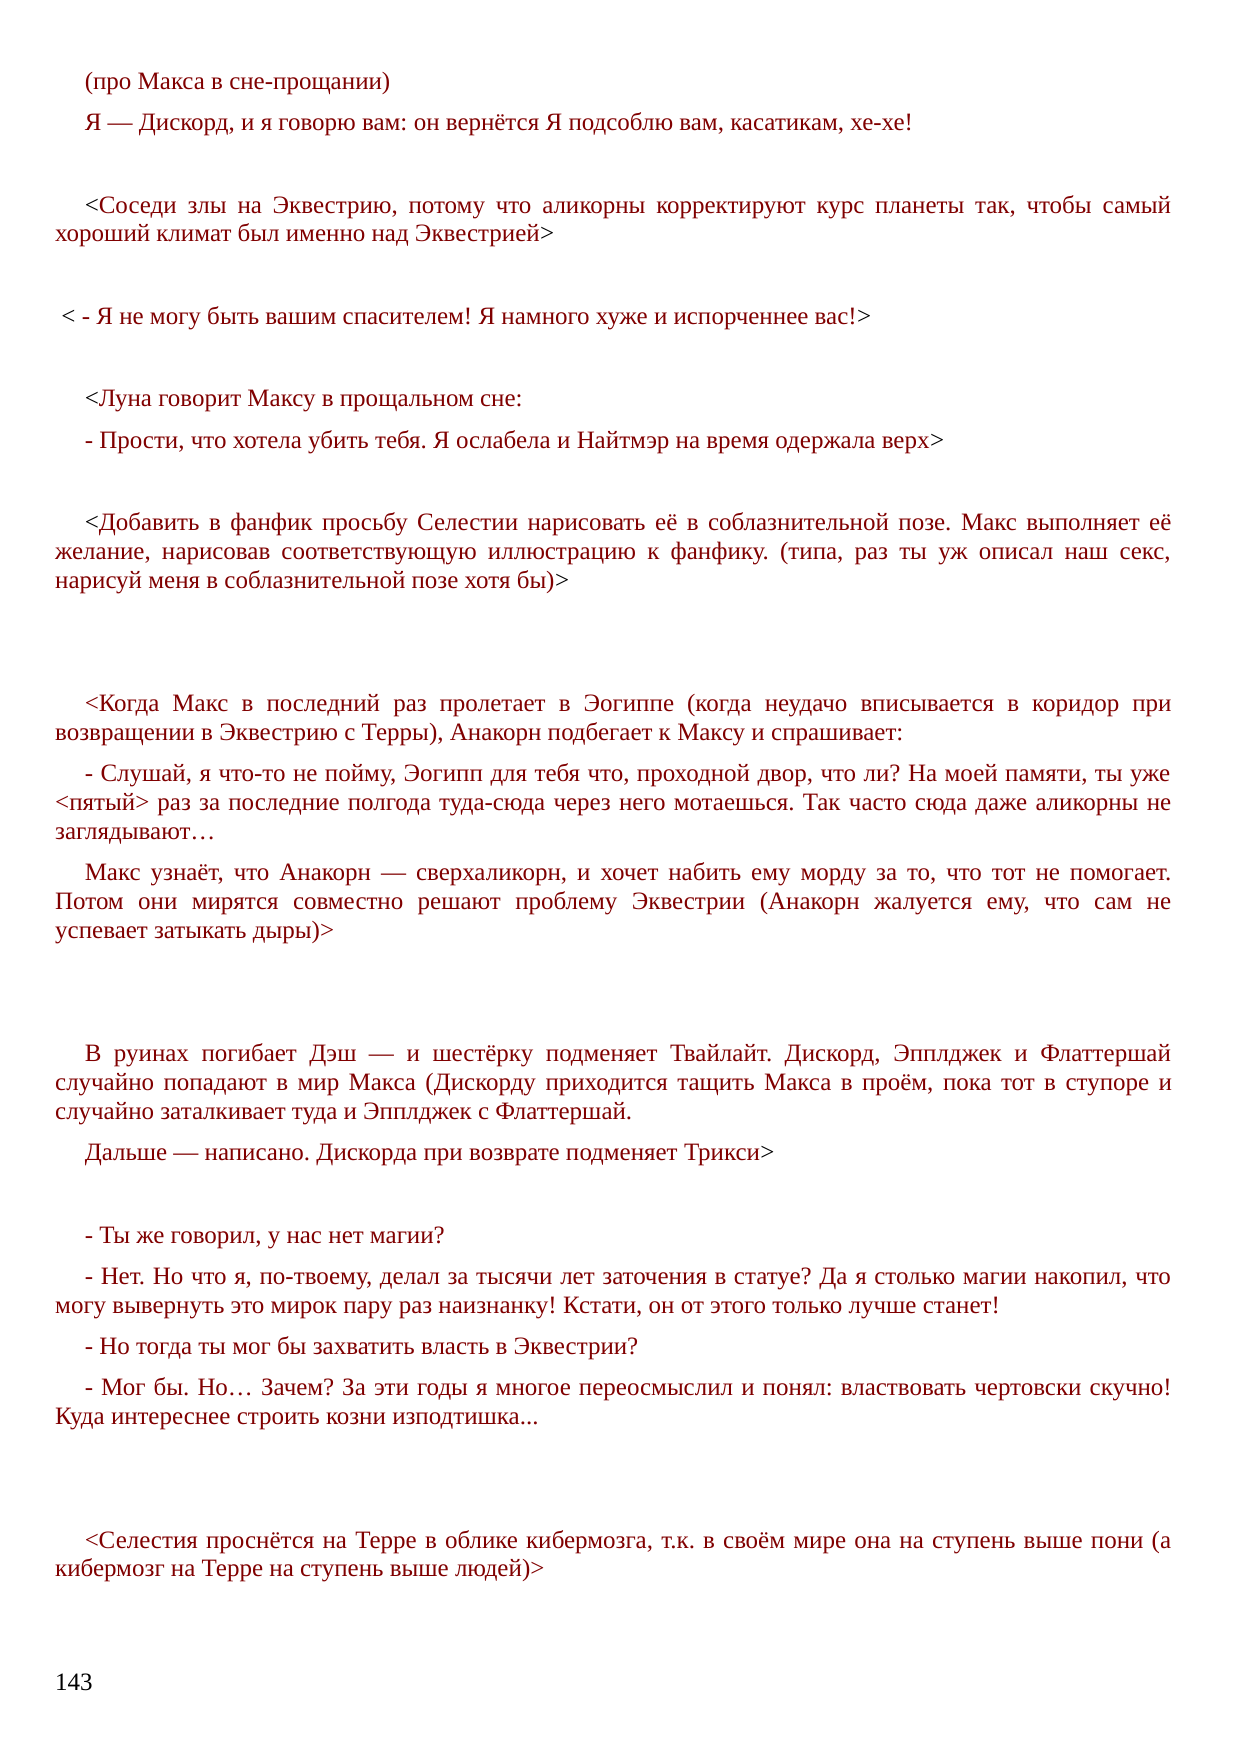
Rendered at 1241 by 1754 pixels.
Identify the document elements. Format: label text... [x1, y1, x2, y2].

text - Слушай, я что-то не пойму, Эогипп для тебя что, проходной двор, что ли? На моей памяти, ты уже <пятый> раз за последние полгода туда-сюда через него мотаешься. Так часто сюда даже аликорны не заглядывают… [55, 758, 1173, 845]
text <Соседи злы на Эквестрию, потому что аликорны корректируют курс планеты так, чтобы самый хороший климат был именно над Эквестрией> [55, 190, 1173, 247]
text Макс узнаёт, что Анакорн — сверхаликорн, и хочет набить ему морду за то, что тот не помогает. Потом они мирятся совместно решают проблему Эквестрии (Анакорн жалуется ему, что сам не успевает затыкать дыры)> [55, 857, 1173, 943]
text (про Макса в сне-прощании) [55, 66, 1173, 95]
text Дальше — написано. Дискорда при возврате подменяет Трикси> [55, 1137, 1173, 1166]
text В руинах погибает Дэш — и шестёрку подменяет Твайлайт. Дискорд, Эпплджек и Флаттершай случайно попадают в мир Макса (Дискорду приходится тащить Макса в проём, пока тот в ступоре и случайно заталкивает туда и Эпплджек с Флаттершай. [55, 1038, 1173, 1125]
text Я — Дискорд, и я говорю вам: он вернётся Я подсоблю вам, касатикам, хе-хе! [55, 107, 1173, 136]
text <Добавить в фанфик просьбу Селестии нарисовать её в соблазнительной позе. Макс выполняет её желание, нарисовав соответствующую иллюстрацию к фанфику. (типа, раз ты уж описал наш секс, нарисуй меня в соблазнительной позе хотя бы)> [55, 507, 1173, 593]
text <Селестия проснётся на Терре в облике кибермозга, т.к. в своём мире она на ступень выше пони (а кибермозг на Терре на ступень выше людей)> [55, 1525, 1173, 1582]
text <Когда Макс в последний раз пролетает в Эогиппе (когда неудачо вписывается в коридор при возвращении в Эквестрию с Терры), Анакорн подбегает к Максу и спрашивает: [55, 688, 1173, 746]
text <Луна говорит Максу в прощальном сне: [55, 383, 1173, 412]
text < - Я не могу быть вашим спасителем! Я намного хуже и испорченнее вас!> [55, 301, 1173, 330]
text - Но тогда ты мог бы захватить власть в Эквестрии? [55, 1331, 1173, 1360]
text - Нет. Но что я, по-твоему, делал за тысячи лет заточения в статуе? Да я столько магии накопил, что могу вывернуть это мирок пару раз наизнанку! Кстати, он от этого только лучше станет! [55, 1261, 1173, 1318]
text - Мог бы. Но… Зачем? За эти годы я многое переосмыслил и понял: властвовать чертовски скучно! Куда интереснее строить козни изподтишка... [55, 1372, 1173, 1430]
text - Прости, что хотела убить тебя. Я ослабела и Найтмэр на время одержала верх> [55, 425, 1173, 453]
text - Ты же говорил, у нас нет магии? [55, 1220, 1173, 1248]
